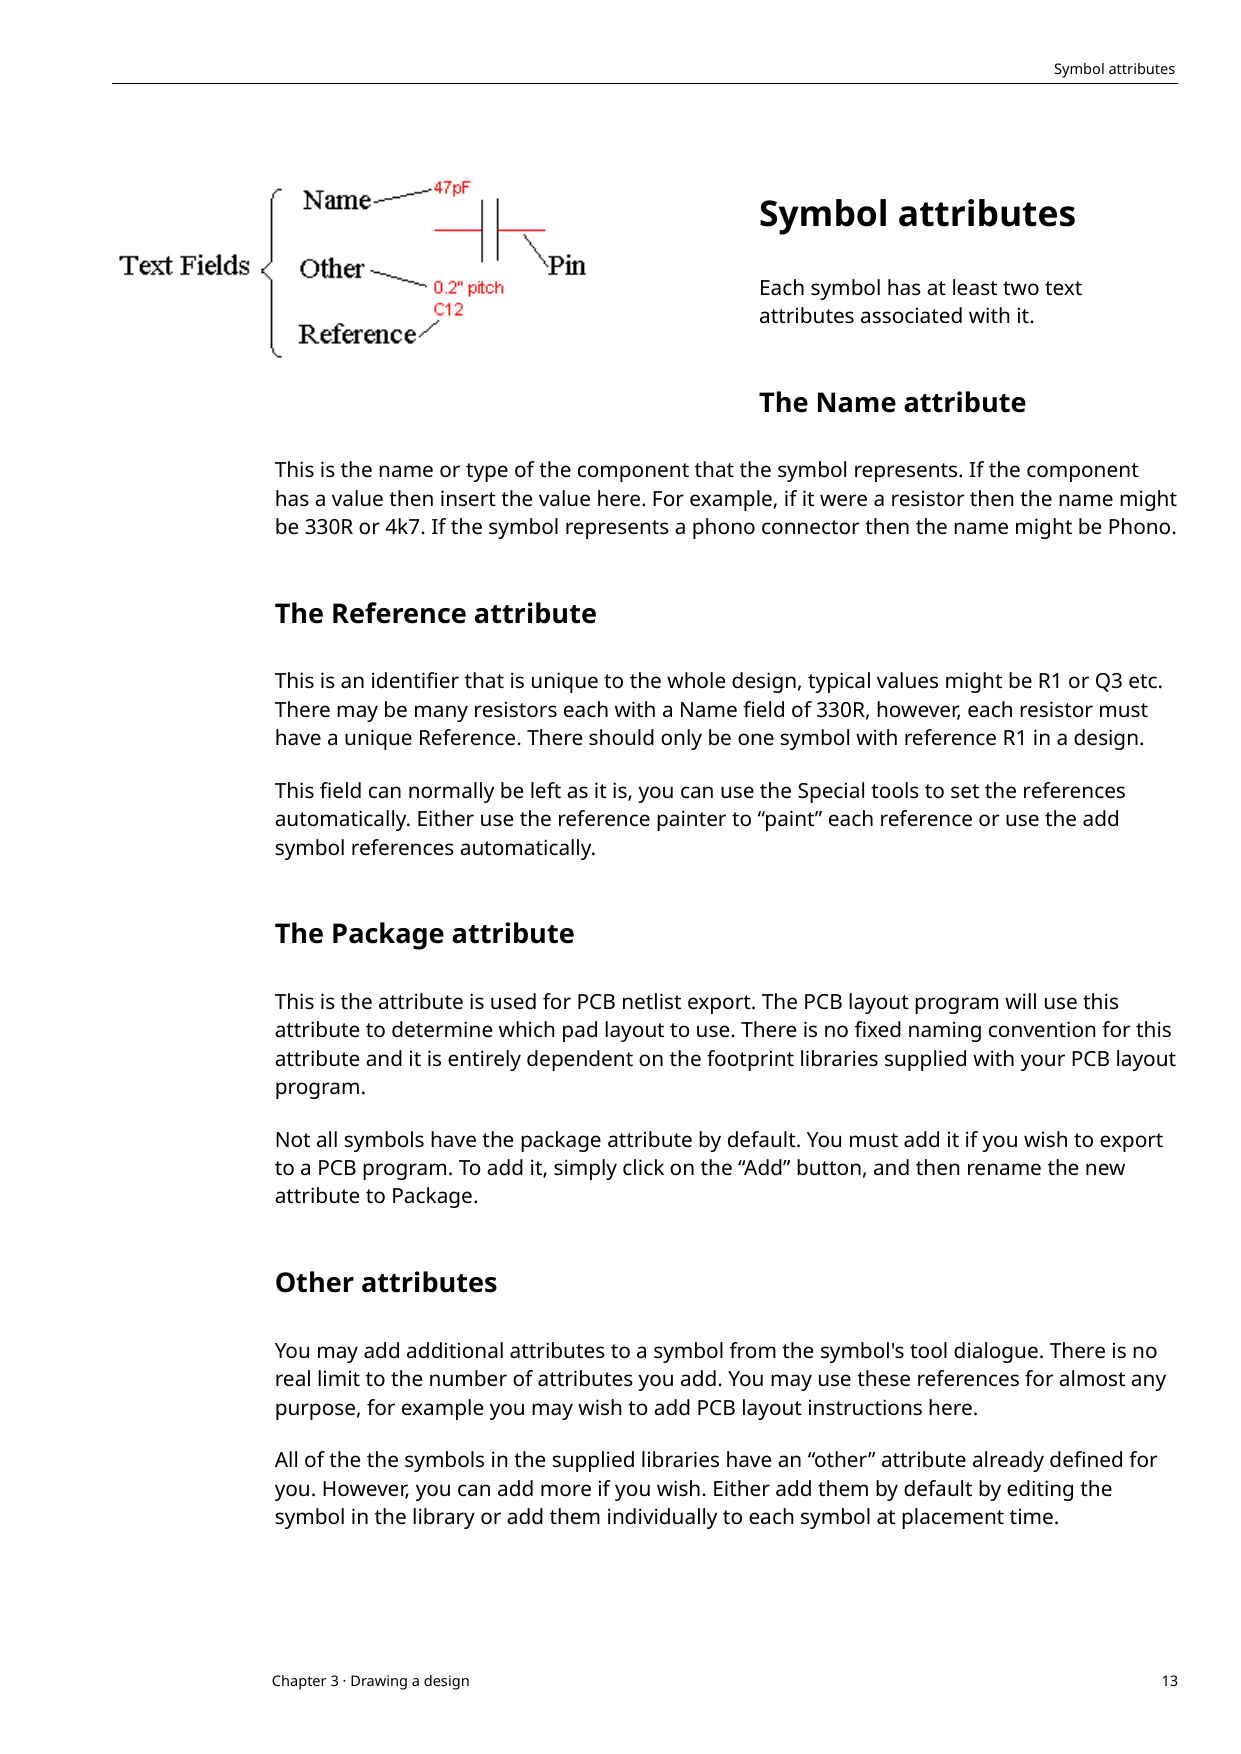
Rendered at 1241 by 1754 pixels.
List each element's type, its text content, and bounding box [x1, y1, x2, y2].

text You may add additional attributes to a symbol from the symbol's tool dialogue. There is no real limit to the number of attributes you add. You may use these references for almost any purpose, for example you may wish to add PCB layout instructions here. [274, 1336, 1178, 1421]
text This is the name or type of the component that the symbol represents. If the component has a value then insert the value here. For example, if it were a resistor then the name might be 330R or 4k7. If the symbol represents a phono connector then the name might be Phono. [274, 456, 1178, 541]
text This is the attribute is used for PCB netlist export. The PCB layout program will use this attribute to determine which pad layout to use. There is no fixed naming convention for this attribute and it is entirely dependent on the footprint libraries supplied with your PCB layout program. [274, 987, 1178, 1101]
text Not all symbols have the package attribute by default. You must add it if you wish to export to a PCB program. To add it, simply click on the “Add” button, and then rename the new attribute to Package. [274, 1125, 1178, 1210]
text This is an identifier that is unique to the whole design, typical values might be R1 or Q3 etc. There may be many resistors each with a Name field of 330R, however, each resistor must have a unique Reference. There should only be one symbol with reference R1 in a design. [274, 667, 1178, 752]
picture [112, 147, 597, 386]
text Each symbol has at least two text attributes associated with it. [597, 273, 1178, 330]
text This field can normally be left as it is, you can use the Special tools to set the references automatically. Either use the reference painter to “paint” each reference or use the add symbol references automatically. [274, 776, 1178, 861]
subtitle Other attributes [274, 1263, 1178, 1300]
subtitle The Reference attribute [274, 594, 1178, 631]
subtitle The Package attribute [274, 914, 1178, 951]
subtitle The Name attribute [274, 383, 1178, 420]
subtitle Symbol attributes [597, 189, 1178, 237]
text All of the the symbols in the supplied libraries have an “other” attribute already defined for you. However, you can add more if you wish. Either add them by default by editing the symbol in the library or add them individually to each symbol at placement time. [274, 1445, 1178, 1531]
